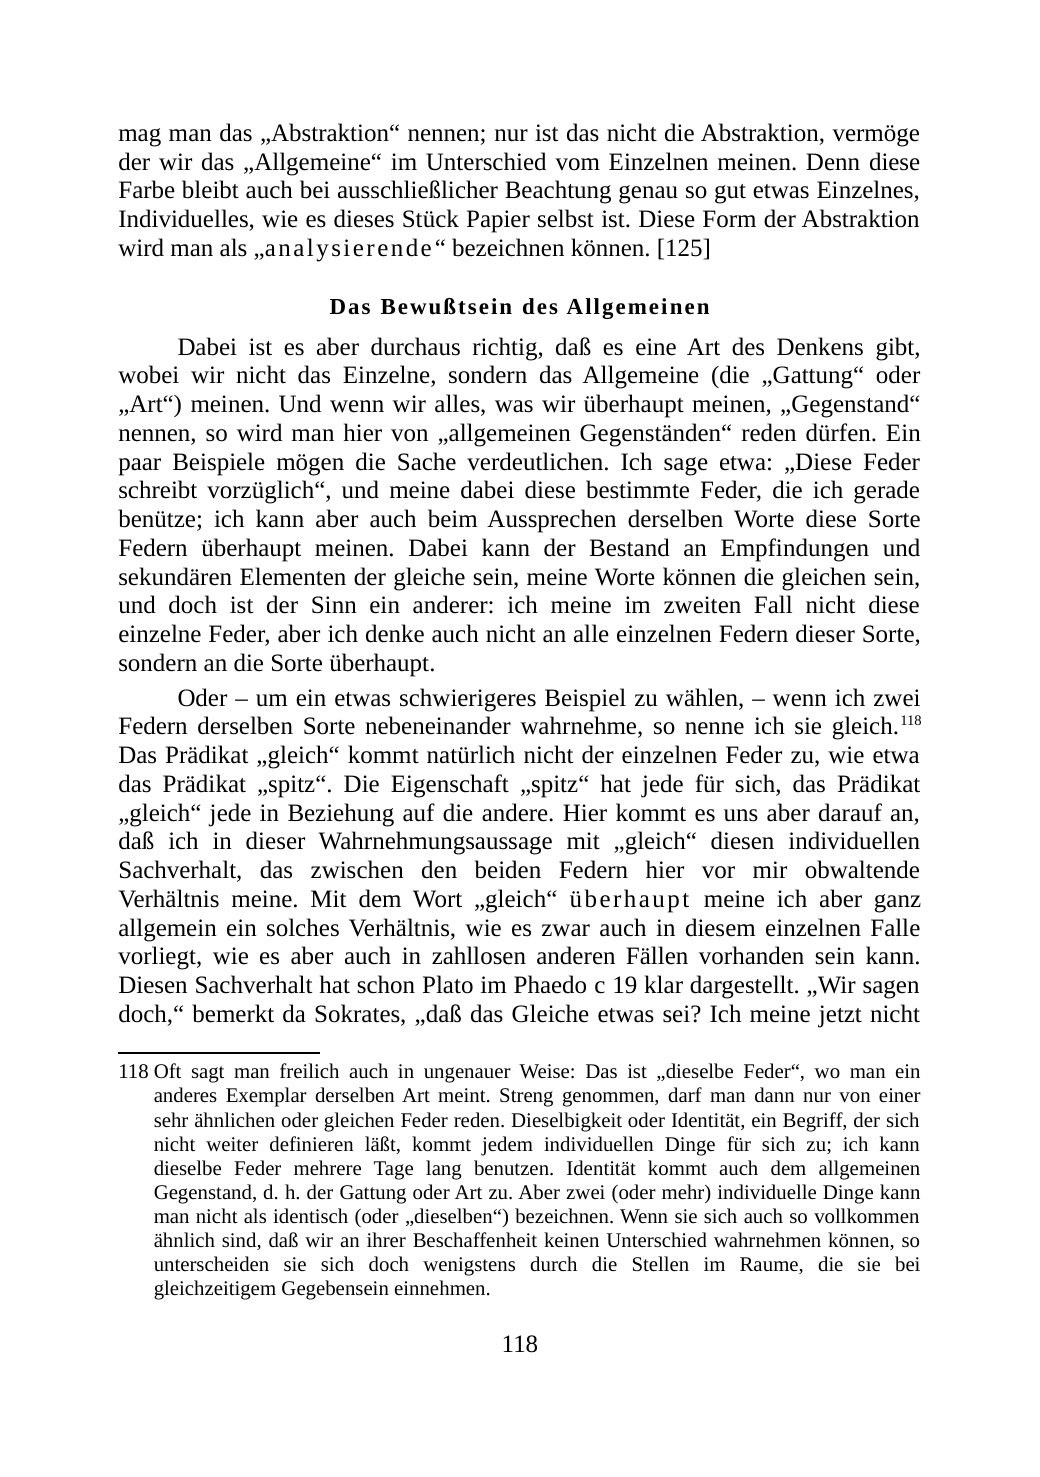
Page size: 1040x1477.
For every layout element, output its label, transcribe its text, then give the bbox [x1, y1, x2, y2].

text Oft sagt man freilich auch in ungenauer Weise: Das ist „dieselbe Feder“, wo man ein anderes Exemplar derselben Art meint. Streng genommen, darf man dann nur von einer sehr ähnlichen oder gleichen Feder reden. Dieselbigkeit oder Identität, ein Begriff, der sich nicht weiter definieren läßt, kommt jedem individuellen Dinge für sich zu; ich kann dieselbe Feder mehrere Tage lang benutzen. Identität kommt auch dem allgemeinen Gegenstand, d. h. der Gattung oder Art zu. Aber zwei (oder mehr) individuelle Dinge kann man nicht als identisch (oder „dieselben“) bezeichnen. Wenn sie sich auch so vollkommen ähnlich sind, daß wir an ihrer Beschaffenheit keinen Unterschied wahrnehmen können, so unterscheiden sie sich doch wenigstens durch die Stellen im Raume, die sie bei gleichzeitigem Gegebensein einnehmen. [118, 1059, 921, 1300]
text Oder – um ein etwas schwierigeres Beispiel zu wählen, – wenn ich zwei Federn derselben Sorte nebeneinander wahrnehme, so nenne ich sie gleich. Das Prädikat „gleich“ kommt natürlich nicht der einzelnen Feder zu, wie etwa das Prädikat „spitz“. Die Eigenschaft „spitz“ hat jede für sich, das Prädikat „gleich“ jede in Beziehung auf die andere. Hier kommt es uns aber darauf an, daß ich in dieser Wahrnehmungsaussage mit „gleich“ diesen individuellen Sachverhalt, das zwischen den beiden Federn hier vor mir obwaltende Verhältnis meine. Mit dem Wort „gleich“ überhaupt meine ich aber ganz allgemein ein solches Verhältnis, wie es zwar auch in diesem einzelnen Falle vorliegt, wie es aber auch in zahllosen anderen Fällen vorhanden sein kann. Diesen Sachverhalt hat schon Plato im Phaedo c 19 klar dargestellt. „Wir sagen doch,“ bemerkt da Sokrates, „daß das Gleiche etwas sei? Ich meine jetzt nicht [118, 683, 921, 1028]
text mag man das „Abstraktion“ nennen; nur ist das nicht die Abstraktion, vermöge der wir das „Allgemeine“ im Unterschied vom Einzelnen meinen. Denn diese Farbe bleibt auch bei ausschließlicher Beachtung genau so gut etwas Einzelnes, Individuelles, wie es dieses Stück Papier selbst ist. Diese Form der Abstraktion wird man als „analysierende“ bezeichnen können. [125] [118, 118, 921, 262]
subtitle Das Bewußtsein des Allgemeinen [118, 293, 921, 319]
text Dabei ist es aber durchaus richtig, daß es eine Art des Denkens gibt, wobei wir nicht das Einzelne, sondern das Allgemeine (die „Gattung“ oder „Art“) meinen. Und wenn wir alles, was wir überhaupt meinen, „Gegenstand“ nennen, so wird man hier von „allgemeinen Gegenständen“ reden dürfen. Ein paar Beispiele mögen die Sache verdeutlichen. Ich sage etwa: „Diese Feder schreibt vorzüglich“, und meine dabei diese bestimmte Feder, die ich gerade benütze; ich kann aber auch beim Aussprechen derselben Worte diese Sorte Federn überhaupt meinen. Dabei kann der Bestand an Empfindungen und sekundären Elementen der gleiche sein, meine Worte können die gleichen sein, und doch ist der Sinn ein anderer: ich meine im zweiten Fall nicht diese einzelne Feder, aber ich denke auch nicht an alle einzelnen Federn dieser Sorte, sondern an die Sorte überhaupt. [118, 332, 921, 677]
